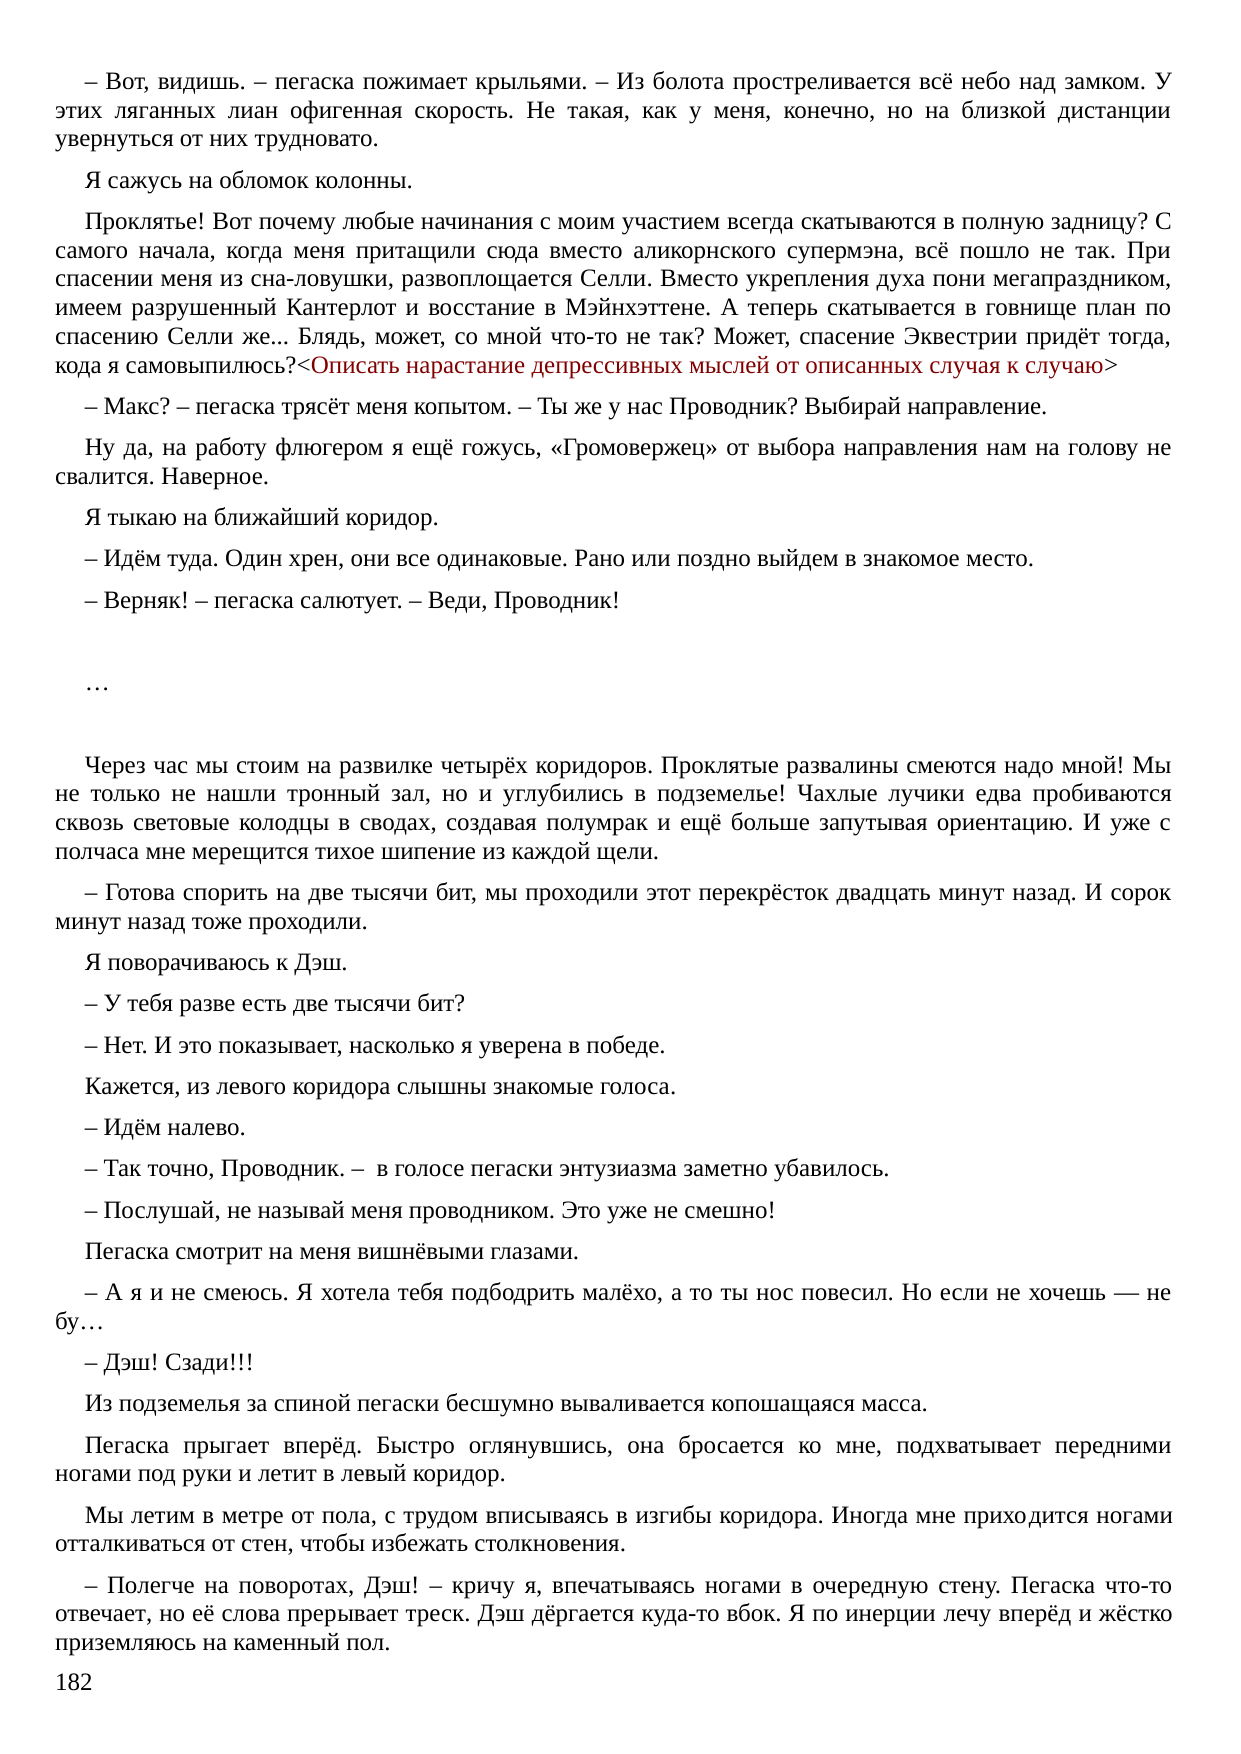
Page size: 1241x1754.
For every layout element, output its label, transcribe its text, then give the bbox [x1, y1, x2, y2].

text – Так точно, Проводник. – в голосе пегаски энтузиазма заметно убавилось. [55, 1153, 1173, 1182]
text – Идём налево. [55, 1112, 1173, 1141]
text – Нет. И это показывает, насколько я уверена в победе. [55, 1030, 1173, 1058]
text Из подземелья за спиной пегаски бесшумно вываливается копошащаяся масса. [55, 1388, 1173, 1417]
text – А я и не смеюсь. Я хотела тебя подбодрить малёхо, а то ты нос повесил. Но если не хочешь — не бу… [55, 1277, 1173, 1335]
text … [55, 667, 1173, 696]
text Я тыкаю на ближайший коридор. [55, 502, 1173, 531]
text – Готова спорить на две тысячи бит, мы проходили этот перекрёсток двадцать минут назад. И сорок минут назад тоже проходили. [55, 877, 1173, 935]
text – У тебя разве есть две тысячи бит? [55, 988, 1173, 1017]
text – Вот, видишь. – пегаска пожимает крыльями. – Из болота простреливается всё небо над замком. У этих ляганных лиан офигенная скорость. Не такая, как у меня, конечно, но на близкой дистанции увернуться от них трудновато. [55, 66, 1173, 152]
text – Полегче на поворотах, Дэш! – кричу я, впечатываясь ногами в очередную стену. Пегаска что-то отвечает, но её слова прерывает треск. Дэш дёргается куда-то вбок. Я по инерции лечу вперёд и жёстко приземляюсь на каменный пол. [55, 1570, 1173, 1656]
text – Идём туда. Один хрен, они все одинаковые. Рано или поздно выйдем в знакомое место. [55, 543, 1173, 572]
text Пегаска прыгает вперёд. Быстро оглянувшись, она бросается ко мне, подхватывает передними ногами под руки и летит в левый коридор. [55, 1430, 1173, 1487]
text Мы летим в метре от пола, с трудом вписываясь в изгибы коридора. Иногда мне приходится ногами отталкиваться от стен, чтобы избежать столкновения. [55, 1500, 1173, 1557]
text – Послушай, не называй меня проводником. Это уже не смешно! [55, 1195, 1173, 1223]
text – Дэш! Сзади!!! [55, 1347, 1173, 1376]
text Кажется, из левого коридора слышны знакомые голоса. [55, 1071, 1173, 1100]
text Я сажусь на обломок колонны. [55, 165, 1173, 193]
text – Макс? – пегаска трясёт меня копытом. – Ты же у нас Проводник? Выбирай направление. [55, 391, 1173, 420]
text Пегаска смотрит на меня вишнёвыми глазами. [55, 1236, 1173, 1265]
text Проклятье! Вот почему любые начинания с моим участием всегда скатываются в полную задницу? С самого начала, когда меня притащили сюда вместо аликорнского супермэна, всё пошло не так. При спасении меня из сна-ловушки, развоплощается Селли. Вместо укрепления духа пони мегапраздником, имеем разрушенный Кантерлот и восстание в Мэйнхэттене. А теперь скатывается в говнище план по спасению Селли же... Блядь, может, со мной что-то не так? Может, спасение Эквестрии придёт тогда, кода я самовыпилюсь?<Описать нарастание депрессивных мыслей от описанных случая к случаю> [55, 206, 1173, 378]
text Ну да, на работу флюгером я ещё гожусь, «Громовержец» от выбора направления нам на голову не свалится. Наверное. [55, 432, 1173, 490]
text Я поворачиваюсь к Дэш. [55, 947, 1173, 976]
text Через час мы стоим на развилке четырёх коридоров. Проклятые развалины смеются надо мной! Мы не только не нашли тронный зал, но и углубились в подземелье! Чахлые лучики едва пробиваются сквозь световые колодцы в сводах, создавая полумрак и ещё больше запутывая ориентацию. И уже с полчаса мне мерещится тихое шипение из каждой щели. [55, 750, 1173, 865]
text – Верняк! – пегаска салютует. – Веди, Проводник! [55, 585, 1173, 613]
